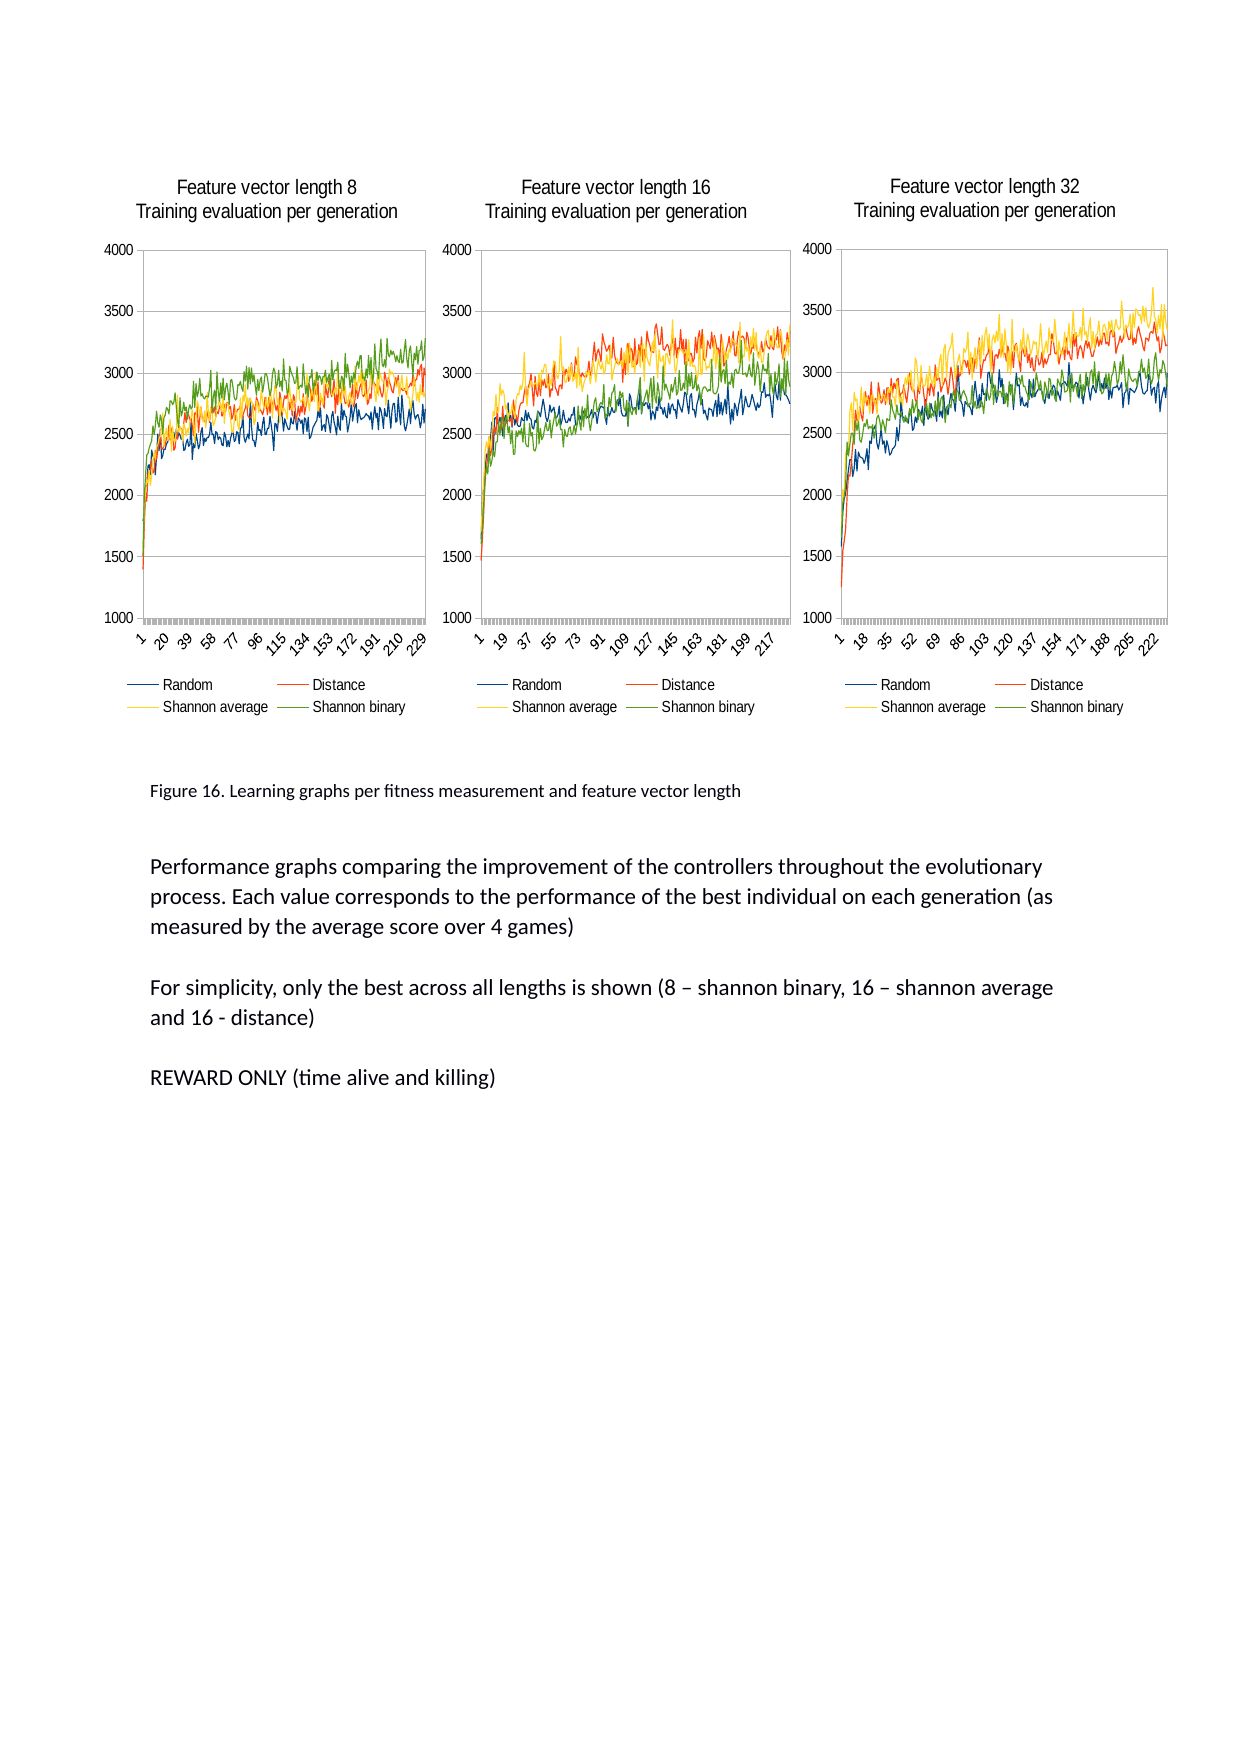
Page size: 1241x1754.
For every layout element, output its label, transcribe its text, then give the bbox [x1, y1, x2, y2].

text Performance graphs comparing the improvement of the controllers throughout the evolutionary process. Each value corresponds to the performance of the best individual on each generation (as measured by the average score over 4 games) [150, 852, 1090, 941]
text For simplicity, only the best across all lengths is shown (8 – shannon binary, 16 – shannon average and 16 - distance) [150, 973, 1090, 1031]
text Figure 16. Learning graphs per fitness measurement and feature vector length [150, 779, 1090, 802]
text REWARD ONLY (time alive and killing) [150, 1063, 1090, 1092]
